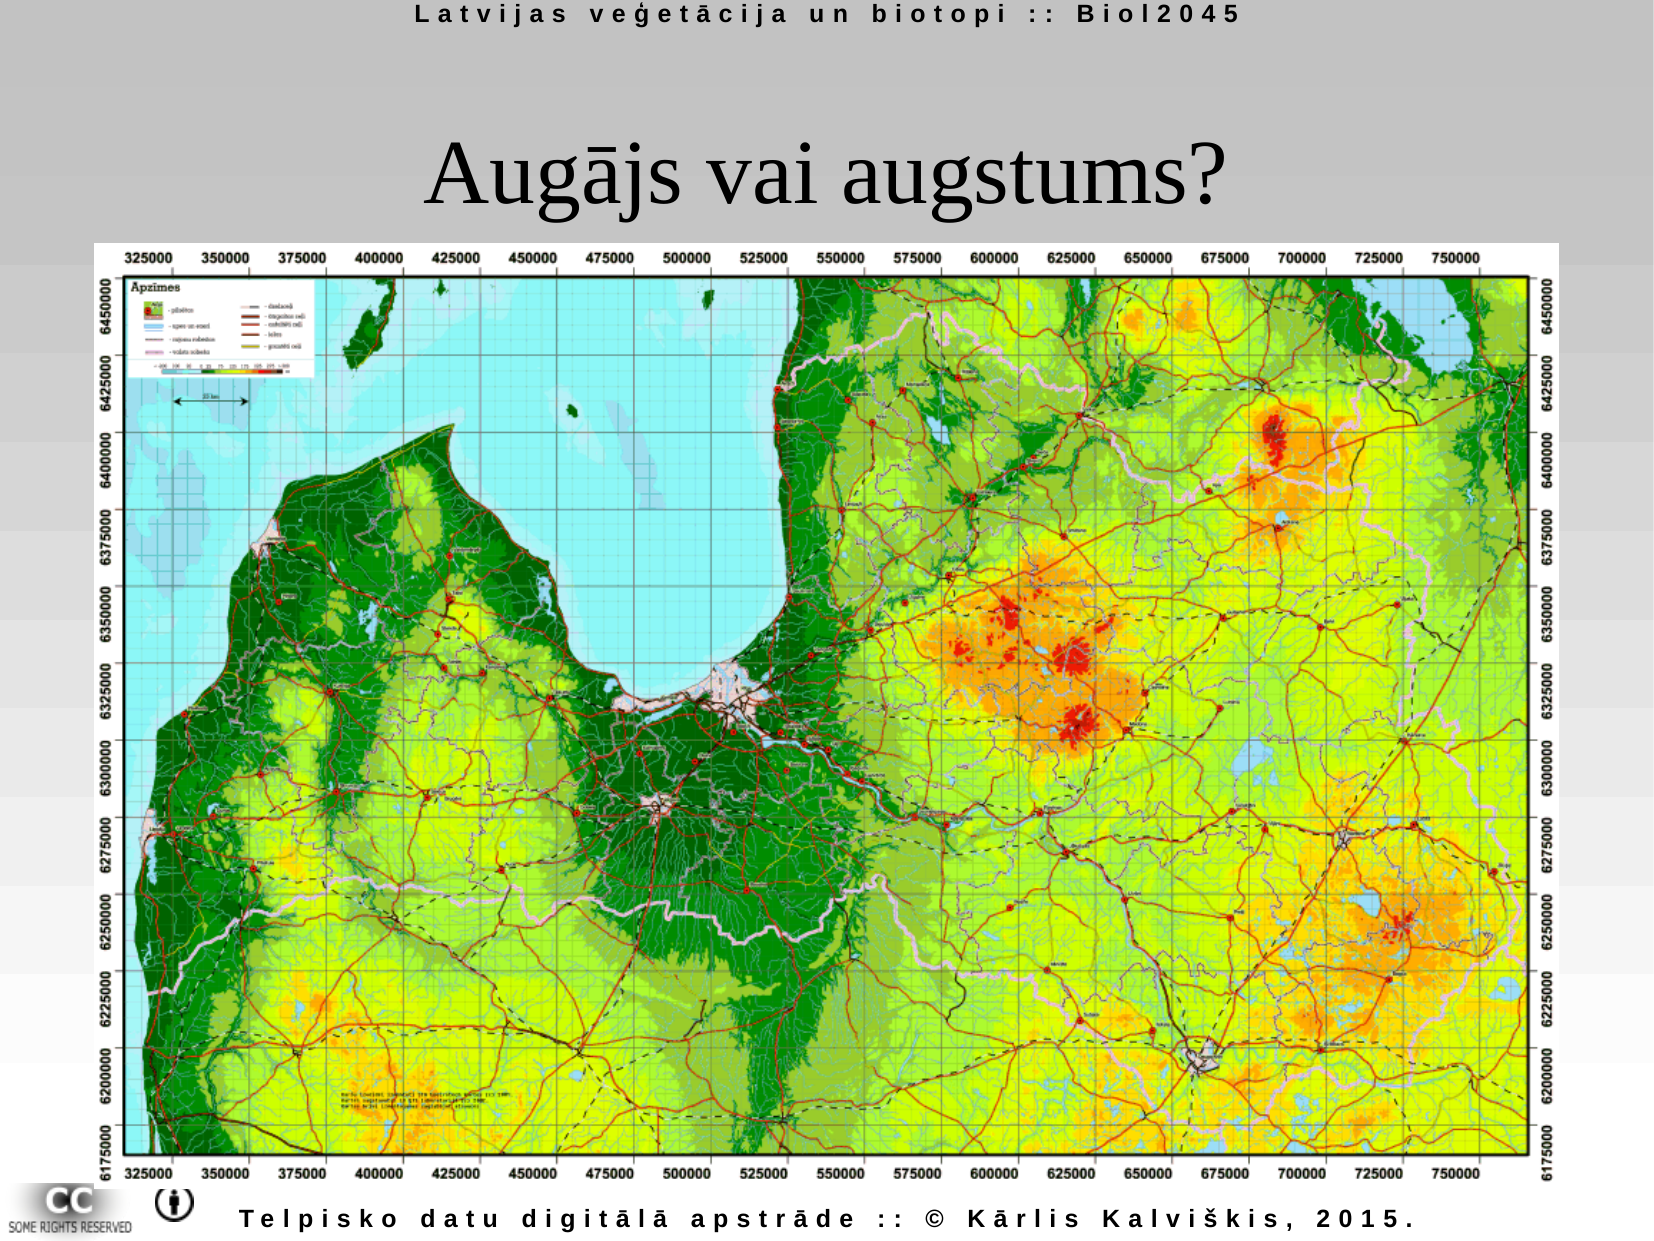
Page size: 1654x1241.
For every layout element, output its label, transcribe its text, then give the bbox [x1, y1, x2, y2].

title Augājs vai augstums? [29, 49, 1625, 296]
picture [0, 0, 1654, 1241]
